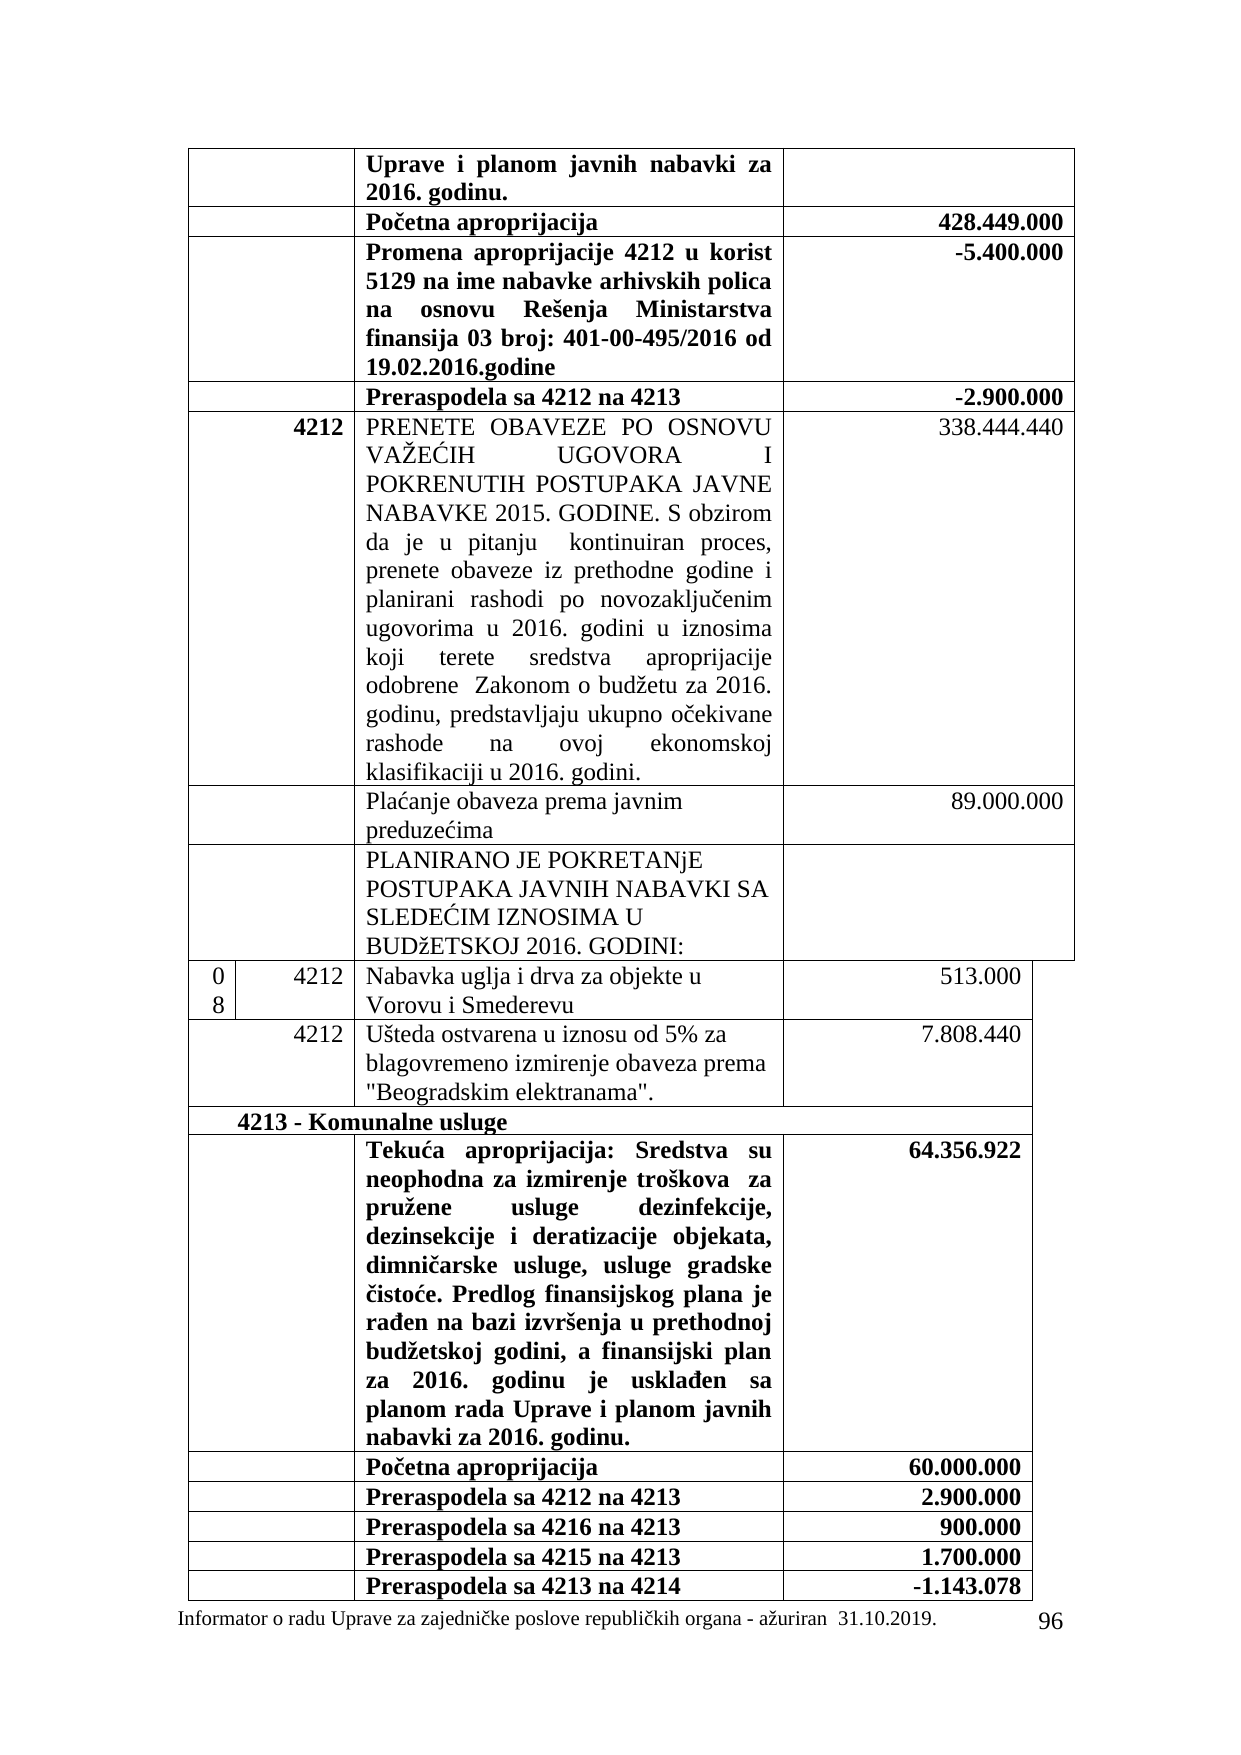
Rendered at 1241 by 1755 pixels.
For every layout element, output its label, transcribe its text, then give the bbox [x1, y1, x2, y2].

table_cell Nabavka uglјa i drva za objekte u Vorovu i Smederevu [355, 961, 783, 1018]
table_cell 7.808.440 [784, 1020, 1032, 1106]
table_cell Preraspodela sa 4213 na 4214 [355, 1571, 783, 1600]
table_cell Početna aproprijacija [355, 207, 783, 236]
table_cell 4212 [189, 1020, 354, 1106]
table_cell [1033, 1511, 1074, 1541]
table_cell Uprave i planom javnih nabavki za 2016. godinu. [355, 149, 783, 206]
table_cell Preraspodela sa 4212 na 4213 [355, 1482, 783, 1511]
table_cell [189, 149, 354, 206]
table_cell [189, 1452, 354, 1481]
table_cell 08 [189, 961, 235, 1018]
table_cell Tekuća aproprijacija: Sredstva su neophodna za izmirenje troškova za pružene usluge dezinfekcije, dezinsekcije i deratizacije objekata, dimničarske usluge, usluge gradske čistoće. Predlog finansijskog plana je rađen na bazi izvršenja u prethodnoj budžetskoj godini, a finansijski plan za 2016. godinu je usklađen sa planom rada Uprave i planom javnih nabavki za 2016. godinu. [355, 1135, 783, 1451]
table_cell Preraspodela sa 4215 na 4213 [355, 1542, 783, 1570]
table_cell [189, 382, 354, 411]
table_cell Plaćanje obaveza prema javnim preduzećima [355, 786, 783, 844]
table_cell PRENETE OBAVEZE PO OSNOVU VAŽEĆIH UGOVORA I POKRENUTIH POSTUPAKA JAVNE NABAVKE 2015. GODINE. S obzirom da je u pitanju kontinuiran proces, prenete obaveze iz prethodne godine i planirani rashodi po novozaklјučenim ugovorima u 2016. godini u iznosima koji terete sredstva aproprijacije odobrene Zakonom o budžetu za 2016. godinu, predstavlјaju ukupno očekivane rashode na ovoj ekonomskoj klasifikaciji u 2016. godini. [355, 412, 783, 785]
table_cell [1033, 1451, 1074, 1481]
table_cell 513.000 [784, 961, 1032, 1018]
table_cell [1033, 1481, 1074, 1511]
table_cell 4212 [189, 412, 354, 785]
table_cell [1033, 961, 1074, 1018]
table_cell PLANIRANO JE POKRETANјE POSTUPAKA JAVNIH NABAVKI SA SLEDEĆIM IZNOSIMA U BUDžETSKOJ 2016. GODINI: [355, 845, 783, 960]
table_cell [189, 786, 354, 844]
table_cell 338.444.440 [784, 412, 1074, 785]
table_cell -1.143.078 [784, 1571, 1032, 1600]
table_cell Početna aproprijacija [355, 1452, 783, 1481]
table_cell Preraspodela sa 4216 na 4213 [355, 1512, 783, 1541]
table_cell -5.400.000 [784, 237, 1074, 381]
table_cell 89.000.000 [784, 786, 1074, 844]
table_cell Preraspodela sa 4212 na 4213 [355, 382, 783, 411]
table_cell [1033, 1106, 1074, 1134]
table_cell [784, 845, 1074, 960]
table_cell [189, 1512, 354, 1541]
table_cell [1033, 1019, 1074, 1106]
table_cell 1.700.000 [784, 1542, 1032, 1570]
table_cell [189, 207, 354, 236]
table_cell [784, 149, 1074, 206]
table_cell 428.449.000 [784, 207, 1074, 236]
table_cell [189, 1482, 354, 1511]
table_cell Promena aproprijacije 4212 u korist 5129 na ime nabavke arhivskih polica na osnovu Rešenja Ministarstva finansija 03 broj: 401-00-495/2016 od 19.02.2016.godine [355, 237, 783, 381]
table_cell 4213 - Komunalne usluge [189, 1107, 1032, 1134]
table_cell 64.356.922 [784, 1135, 1032, 1451]
table_cell Ušteda ostvarena u iznosu od 5% za blagovremeno izmirenje obaveza prema "Beogradskim elektranama". [355, 1020, 783, 1106]
table_cell [1033, 1570, 1074, 1600]
table_cell [189, 1135, 354, 1451]
table_cell [1033, 1134, 1074, 1451]
table_cell 60.000.000 [784, 1452, 1032, 1481]
table_cell [189, 845, 354, 960]
table_cell 2.900.000 [784, 1482, 1032, 1511]
table_cell [189, 1542, 354, 1570]
table_cell -2.900.000 [784, 382, 1074, 411]
table_cell [189, 1571, 354, 1600]
table_cell [1033, 1541, 1074, 1570]
table_cell 900.000 [784, 1512, 1032, 1541]
table_cell 4212 [236, 961, 354, 1018]
table_cell [189, 237, 354, 381]
